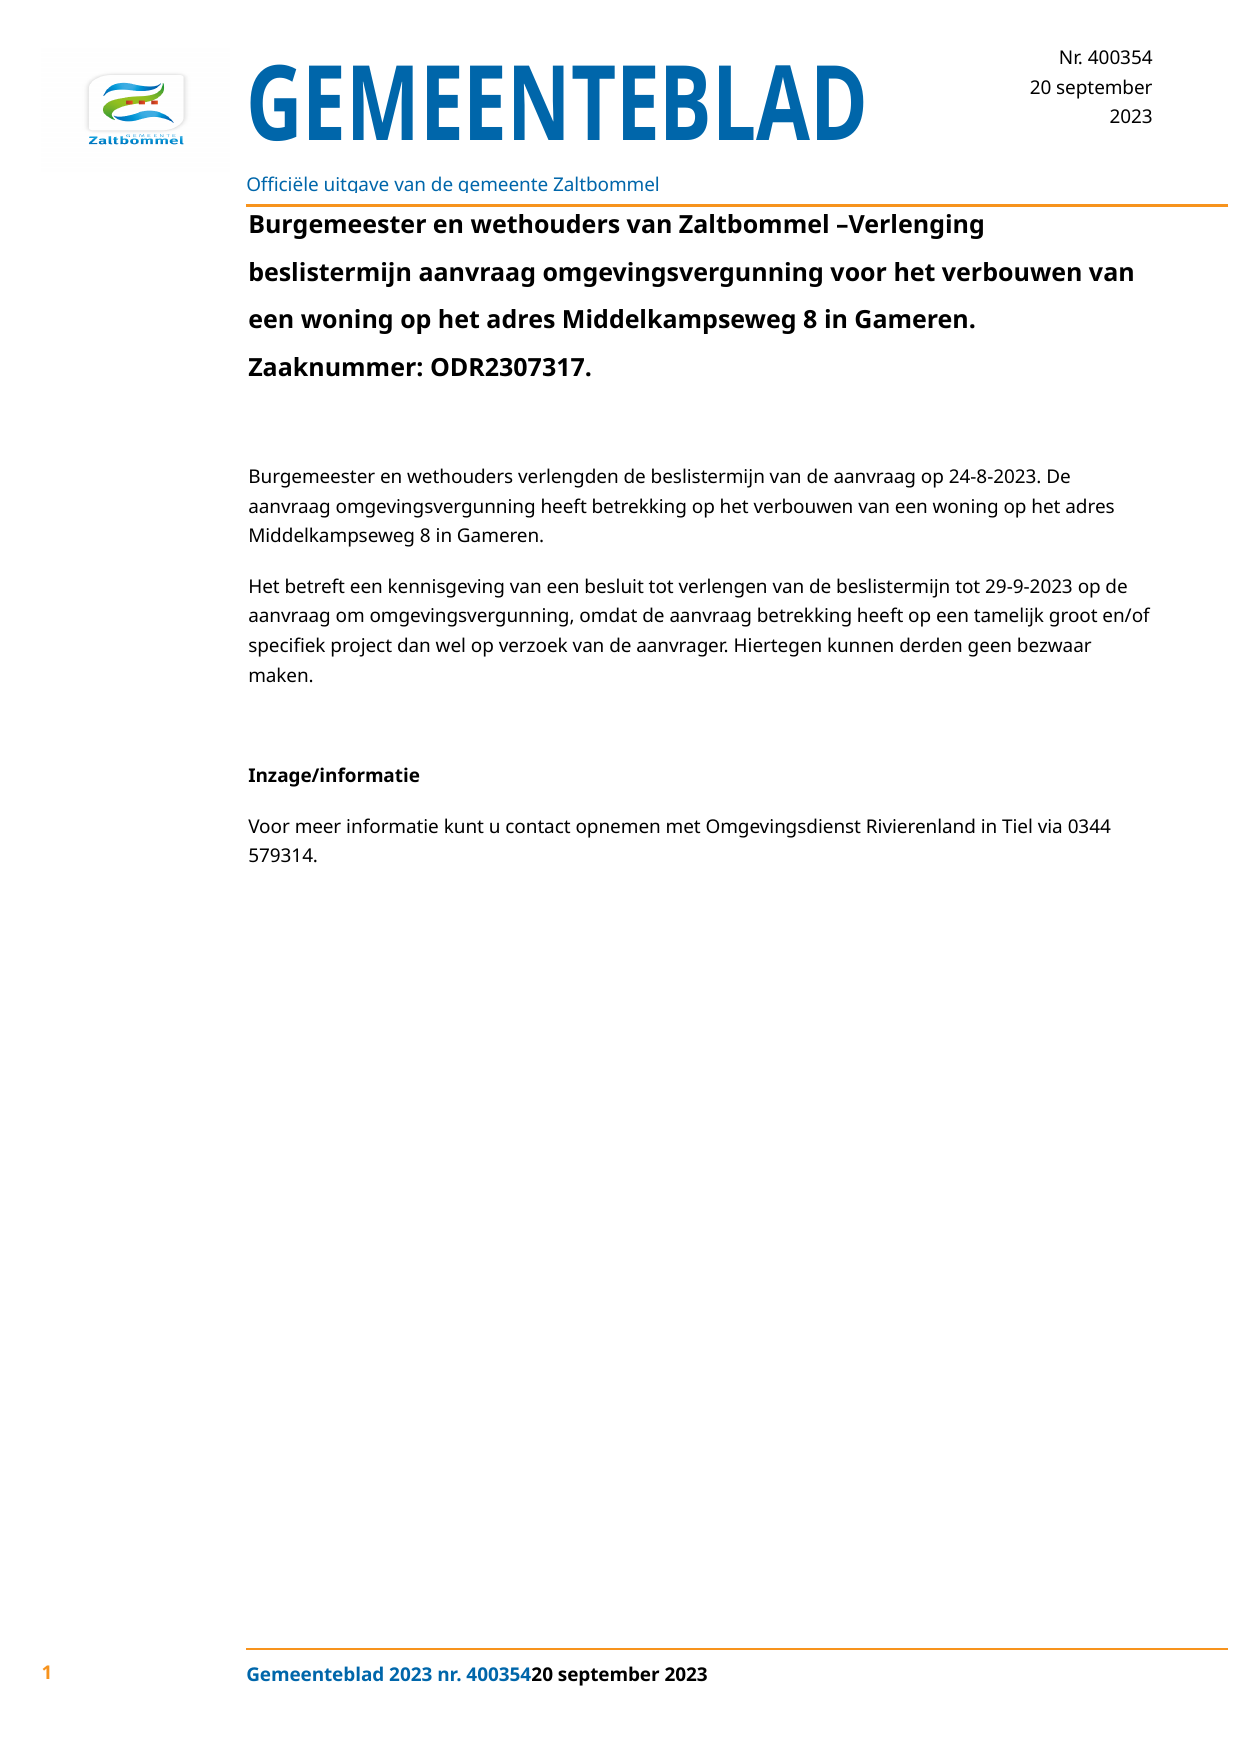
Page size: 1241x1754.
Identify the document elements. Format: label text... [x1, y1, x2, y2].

text Het betreft een kennisgeving van een besluit tot verlengen van de beslistermijn tot 29-9-2023 op de aanvraag om omgevingsvergunning, omdat de aanvraag betrekking heeft op een tamelijk groot en/of specifiek project dan wel op verzoek van de aanvrager. Hiertegen kunnen derden geen bezwaar maken. [248, 573, 1152, 688]
text Inzage/informatie [248, 763, 1152, 788]
text Burgemeester en wethouders van Zaltbommel –Verlenging beslistermijn aanvraag omgevingsvergunning voor het verbouwen van een woning op het adres Middelkampseweg 8 in Gameren. Zaaknummer: ODR2307317. [248, 207, 1152, 384]
text Burgemeester en wethouders verlengden de beslistermijn van de aanvraag op 24-8-2023. De aanvraag omgevingsvergunning heeft betrekking op het verbouwen van een woning op het adres Middelkampseweg 8 in Gameren. [248, 463, 1152, 548]
text Voor meer informatie kunt u contact opnemen met Omgevingsdienst Rivierenland in Tiel via 0344 579314. [248, 813, 1152, 868]
picture [41, 47, 231, 172]
